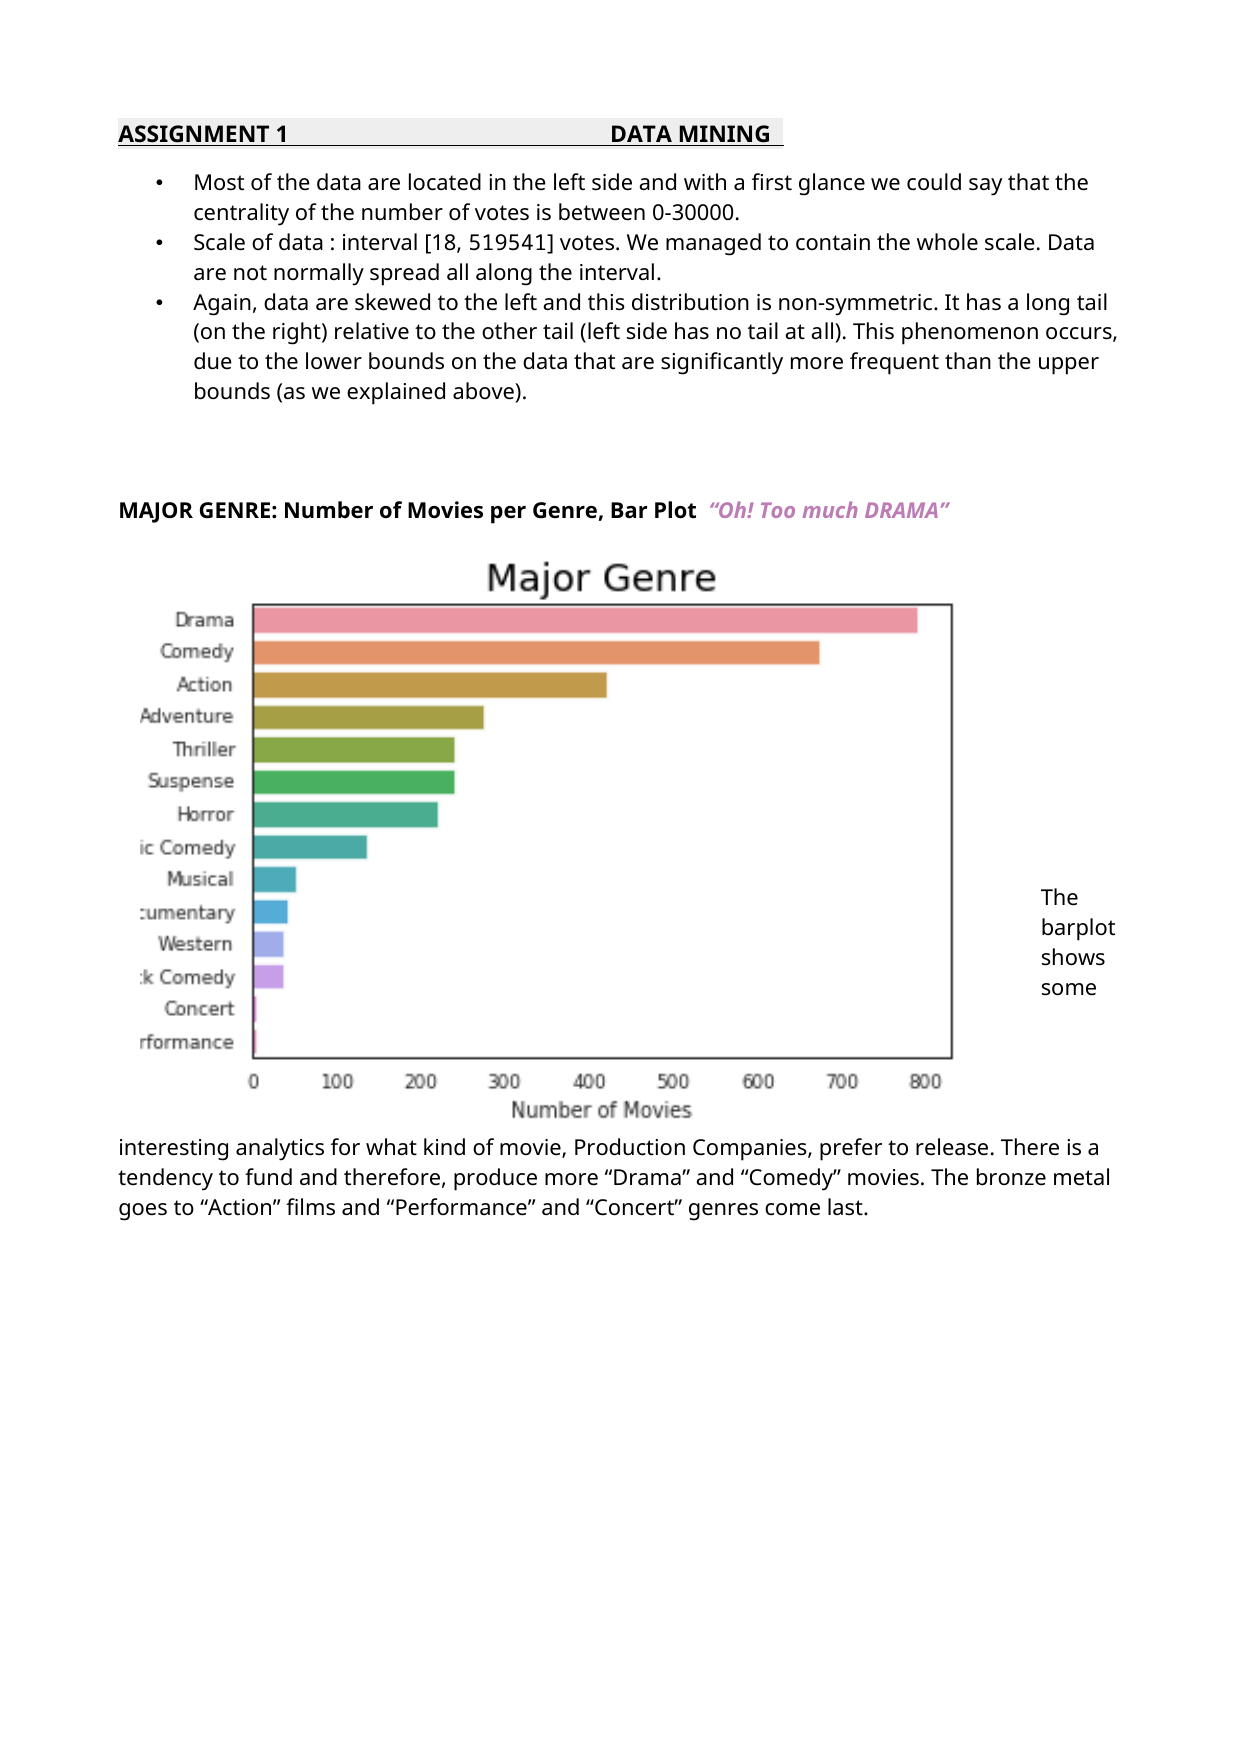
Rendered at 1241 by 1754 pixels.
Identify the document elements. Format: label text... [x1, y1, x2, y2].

list Most of the data are located in the left side and with a first glance we could say that the centrality of the number of votes is between 0-30000. [156, 167, 1122, 227]
list Again, data are skewed to the left and this distribution is non-symmetric. It has a long tail (on the right) relative to the other tail (left side has no tail at all). This phenomenon occurs, due to the lower bounds on the data that are significantly more frequent than the upper bounds (as we explained above). [156, 287, 1122, 406]
text The barplot shows some interesting analytics for what kind of movie, Production Companies, prefer to release. There is a tendency to fund and therefore, produce more “Drama” and “Comedy” movies. The bronze metal goes to “Action” films and “Performance” and “Concert” genres come last. [118, 882, 1122, 1222]
text MAJOR GENRE: Number of Movies per Genre, Bar Plot “Oh! Too much DRAMA” [118, 495, 1122, 525]
list Scale of data : interval [18, 519541] votes. We managed to contain the whole scale. Data are not normally spread all along the interval. [156, 227, 1122, 287]
picture [140, 532, 1041, 1133]
